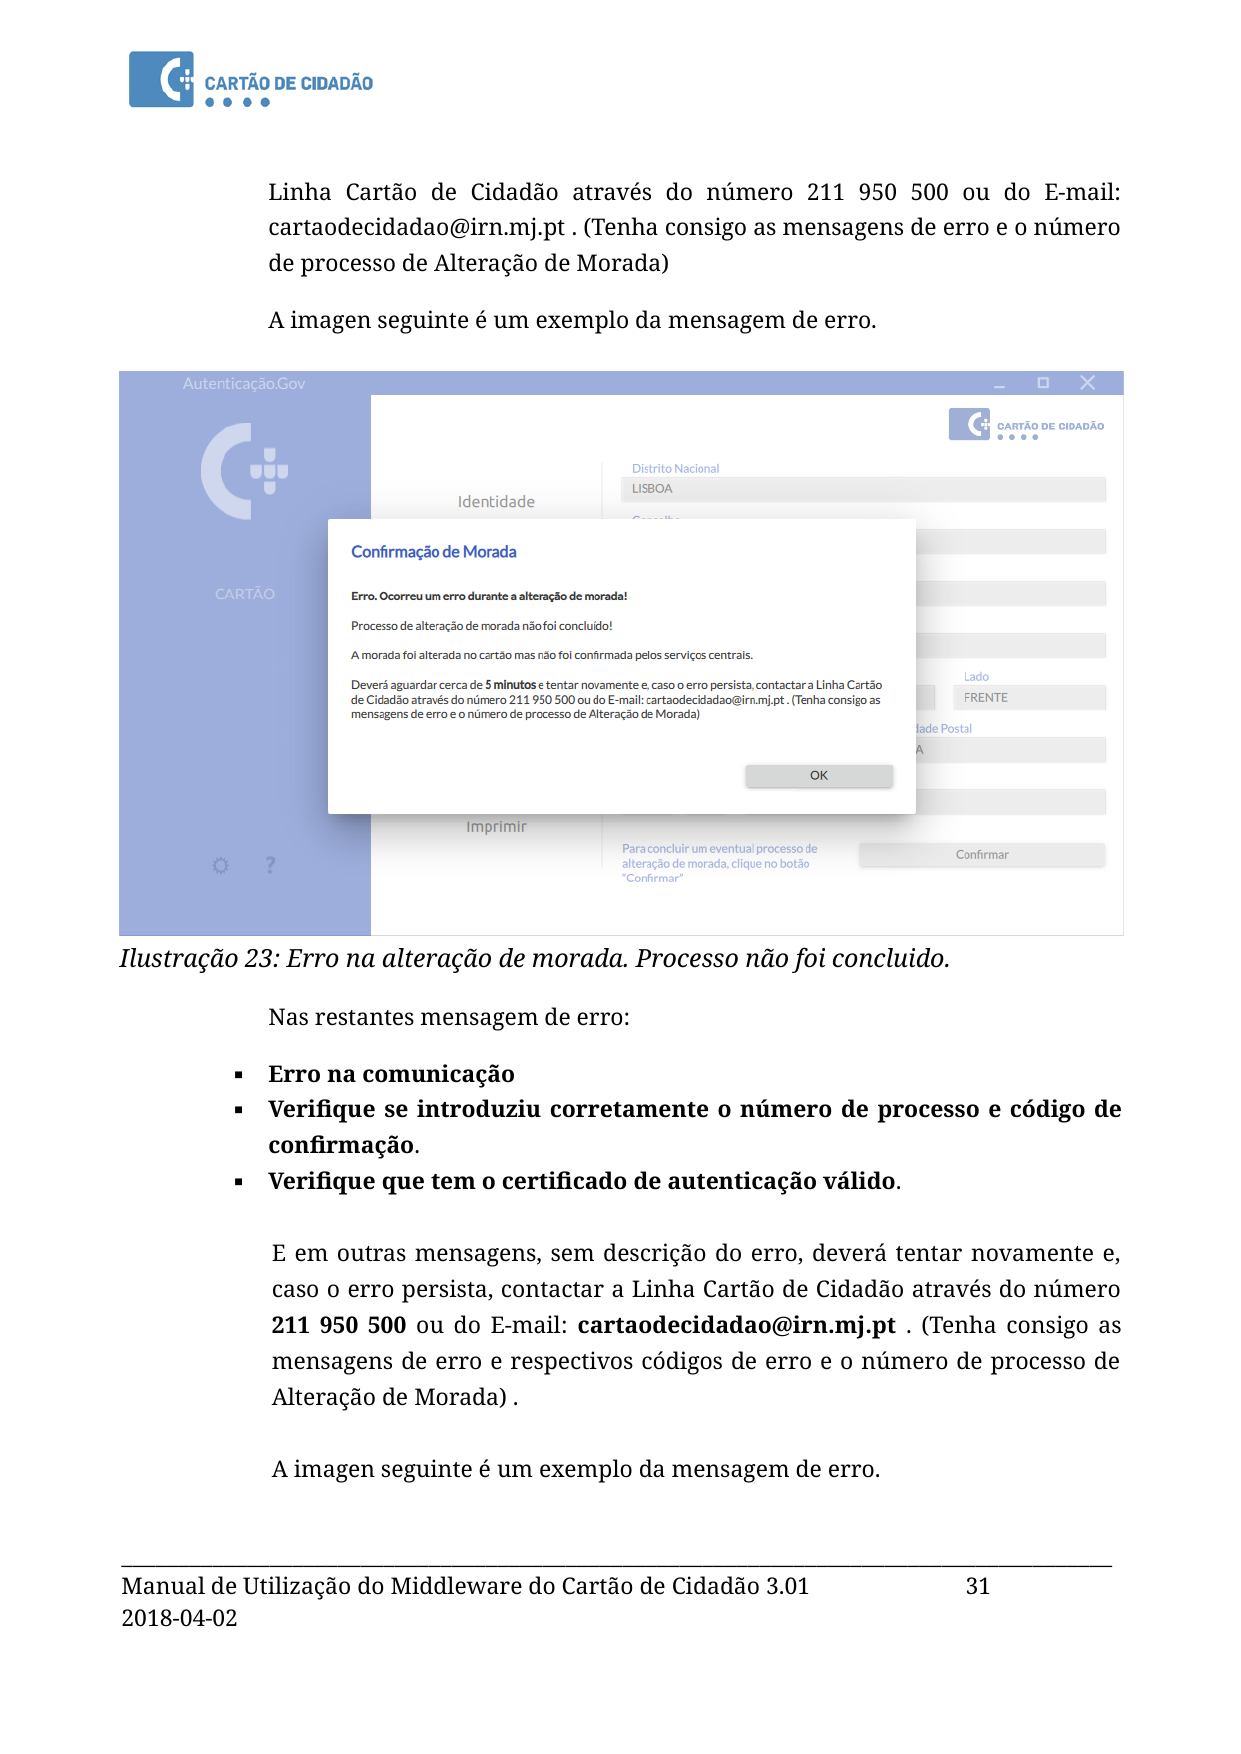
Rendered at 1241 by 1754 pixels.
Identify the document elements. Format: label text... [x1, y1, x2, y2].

list Verifique que tem o certificado de autenticação válido. [231, 1165, 1122, 1197]
picture [119, 371, 1124, 936]
list Linha Cartão de Cidadão através do número 211 950 500 ou do E-mail: cartaodecidadao@irn.mj.pt . (Tenha consigo as mensagens de erro e o número de processo de Alteração de Morada) [231, 175, 1122, 278]
list [231, 361, 1122, 371]
list Verifique se introduziu corretamente o número de processo e código de confirmação. [231, 1093, 1122, 1161]
list Ilustração 23: Erro na alteração de morada. Processo não foi concluido. [119, 936, 1124, 975]
text E em outras mensagens, sem descrição do erro, deverá tentar novamente e, caso o erro persista, contactar a Linha Cartão de Cidadão através do número 211 950 500 ou do E-mail: cartaodecidadao@irn.mj.pt . (Tenha consigo as mensagens de erro e respectivos códigos de erro e o número de processo de Alteração de Morada) . [272, 1237, 1122, 1412]
list A imagen seguinte é um exemplo da mensagem de erro. [272, 1453, 1122, 1484]
list Erro na comunicação [231, 1057, 1122, 1089]
list Nas restantes mensagem de erro: [231, 975, 1122, 1032]
list A imagen seguinte é um exemplo da mensagem de erro. [231, 304, 1122, 335]
picture [127, 45, 420, 115]
